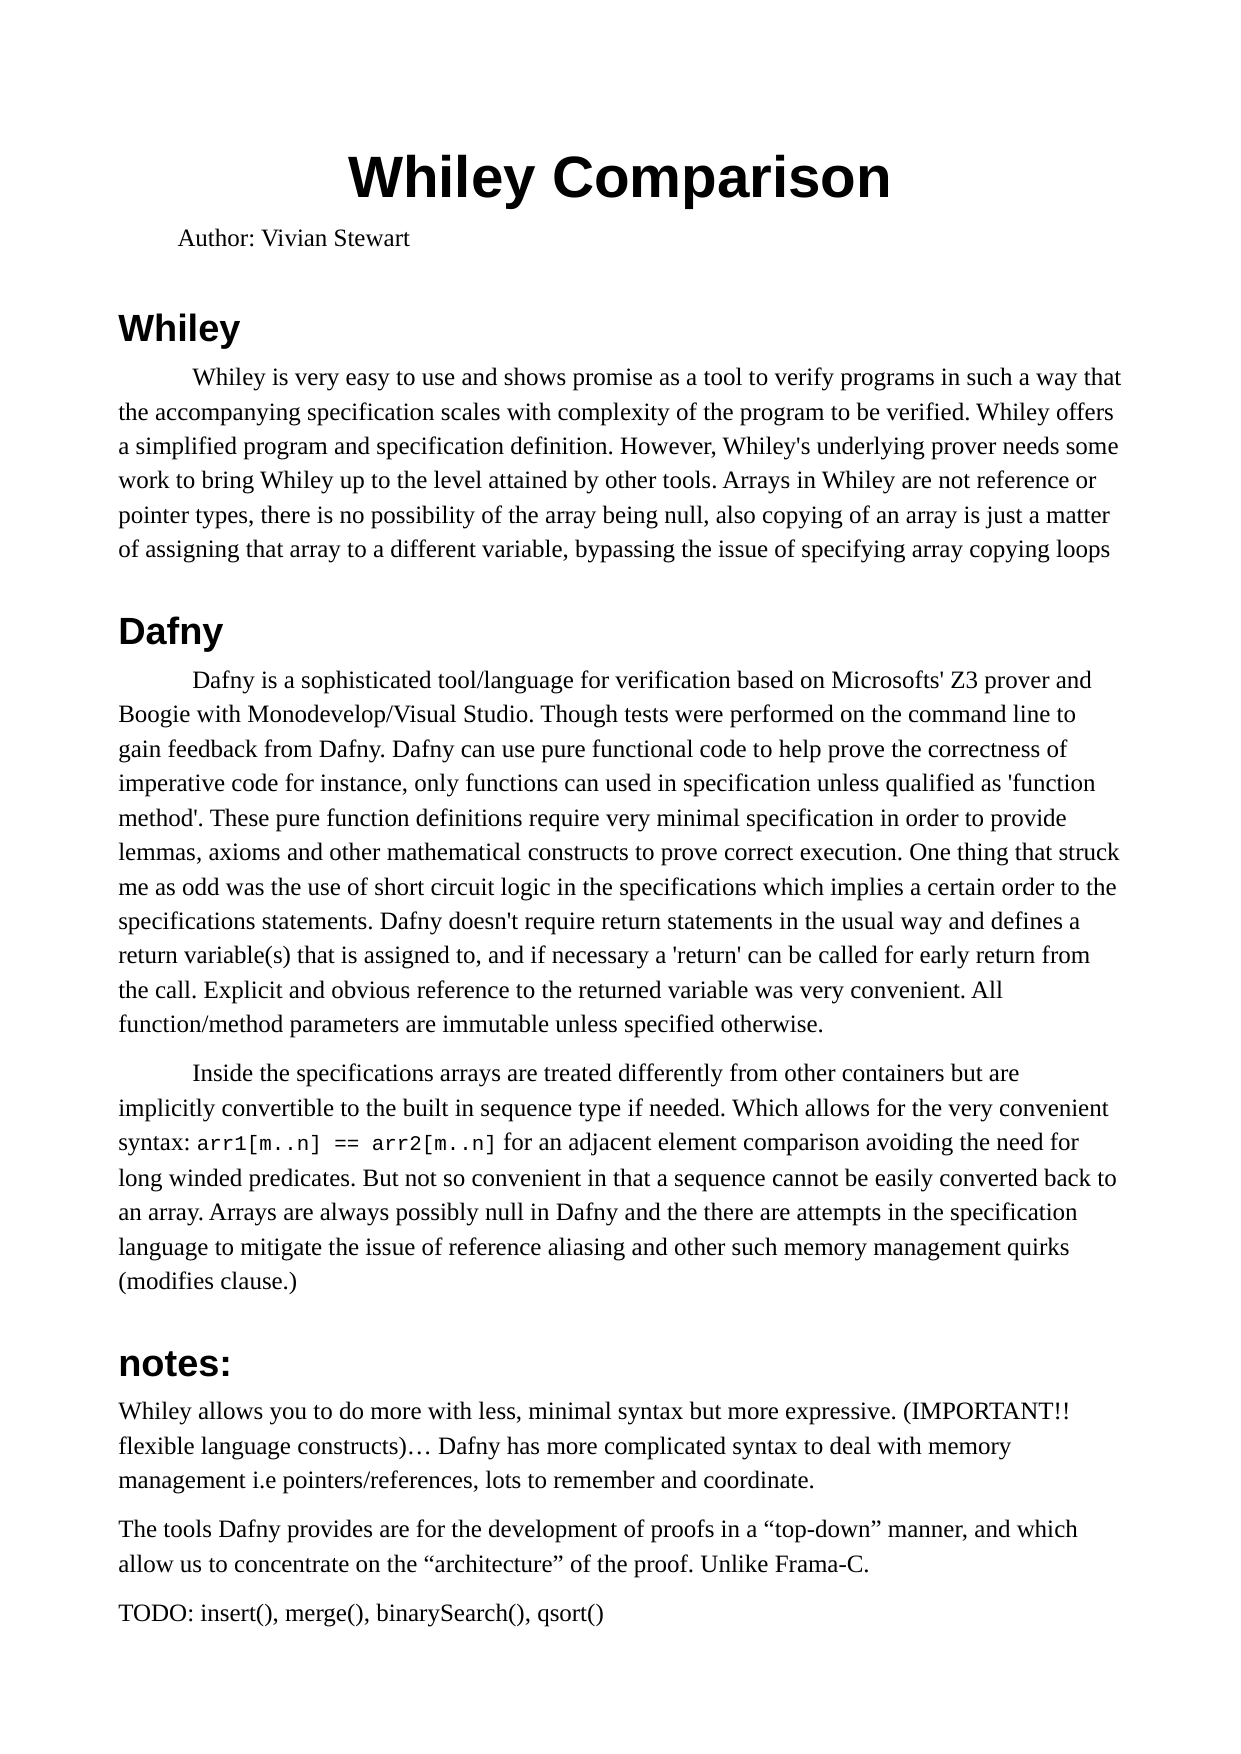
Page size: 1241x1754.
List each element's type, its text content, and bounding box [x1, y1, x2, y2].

subtitle Whiley [118, 306, 1122, 349]
text Whiley allows you to do more with less, minimal syntax but more expressive. (IMPORTANT!! flexible language constructs)… Dafny has more complicated syntax to deal with memory management i.e pointers/references, lots to remember and coordinate. [118, 1396, 1122, 1494]
text TODO: insert(), merge(), binarySearch(), qsort() [118, 1598, 1122, 1627]
text The tools Dafny provides are for the development of proofs in a “top-down” manner, and which allow us to concentrate on the “architecture” of the proof. Unlike Frama-C. [118, 1514, 1122, 1578]
text Whiley is very easy to use and shows promise as a tool to verify programs in such a way that the accompanying specification scales with complexity of the program to be verified. Whiley offers a simplified program and specification definition. However, Whiley's underlying prover needs some work to bring Whiley up to the level attained by other tools. Arrays in Whiley are not reference or pointer types, there is no possibility of the array being null, also copying of an array is just a matter of assigning that array to a different variable, bypassing the issue of specifying array copying loops [118, 362, 1122, 563]
subtitle Dafny [118, 608, 1122, 652]
subtitle notes: [118, 1340, 1122, 1384]
title Whiley Comparison [118, 143, 1122, 210]
text Author: Vivian Stewart [177, 223, 1063, 251]
text Dafny is a sophisticated tool/language for verification based on Microsofts' Z3 prover and Boogie with Monodevelop/Visual Studio. Though tests were performed on the command line to gain feedback from Dafny. Dafny can use pure functional code to help prove the correctness of imperative code for instance, only functions can used in specification unless qualified as 'function method'. These pure function definitions require very minimal specification in order to provide lemmas, axioms and other mathematical constructs to prove correct execution. One thing that struck me as odd was the use of short circuit logic in the specifications which implies a certain order to the specifications statements. Dafny doesn't require return statements in the usual way and defines a return variable(s) that is assigned to, and if necessary a 'return' can be called for early return from the call. Explicit and obvious reference to the returned variable was very convenient. All function/method parameters are immutable unless specified otherwise. [118, 665, 1122, 1038]
text Inside the specifications arrays are treated differently from other containers but are implicitly convertible to the built in sequence type if needed. Which allows for the very convenient syntax: arr1[m..n] == arr2[m..n] for an adjacent element comparison avoiding the need for long winded predicates. But not so convenient in that a sequence cannot be easily converted back to an array. Arrays are always possibly null in Dafny and the there are attempts in the specification language to mitigate the issue of reference aliasing and other such memory management quirks (modifies clause.) [118, 1058, 1122, 1295]
